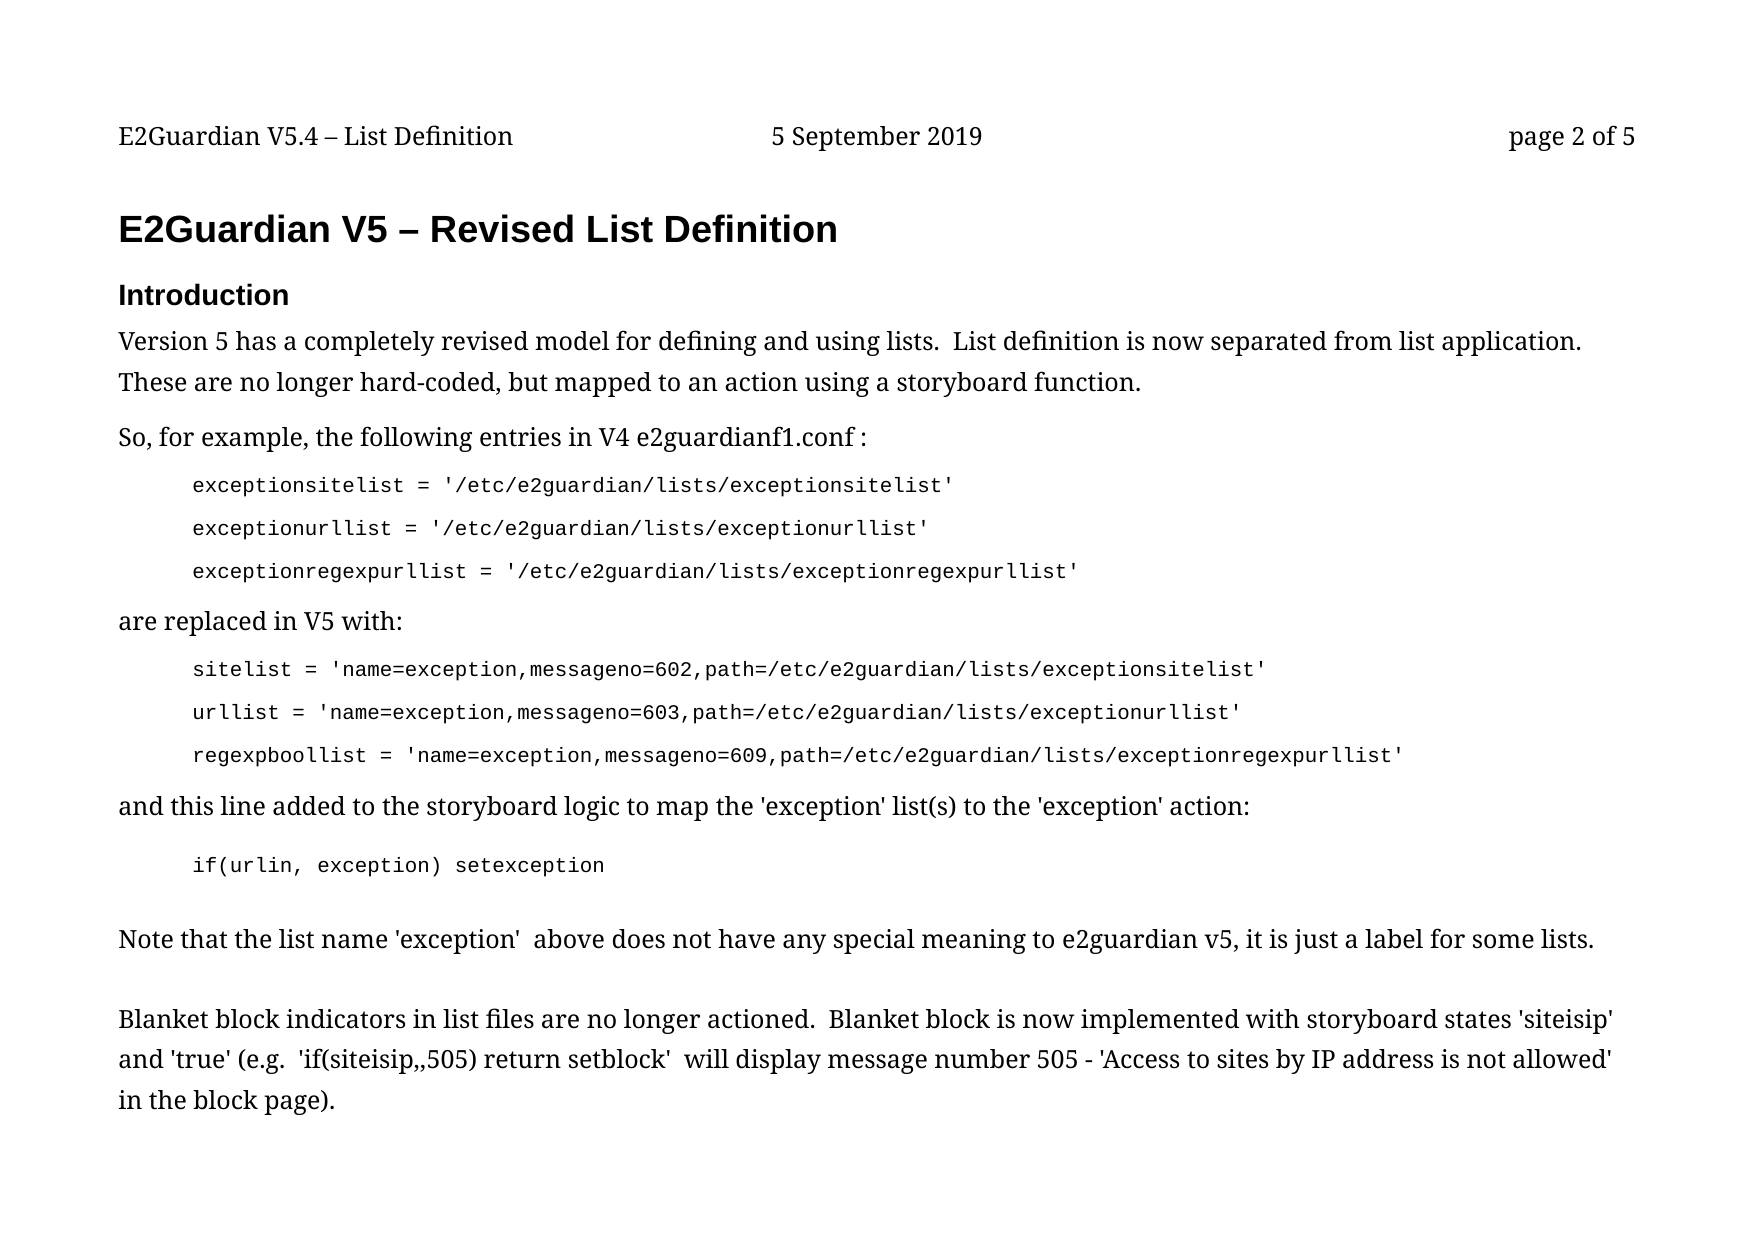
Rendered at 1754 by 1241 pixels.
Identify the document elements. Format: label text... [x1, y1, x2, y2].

text sitelist = 'name=exception,messageno=602,path=/etc/e2guardian/lists/exceptionsitelist' [192, 659, 1636, 683]
subtitle Introduction [118, 277, 1636, 311]
text Note that the list name 'exception' above does not have any special meaning to e2guardian v5, it is just a label for some lists. [118, 922, 1636, 956]
text Version 5 has a completely revised model for defining and using lists. List definition is now separated from list application. These are no longer hard-coded, but mapped to an action using a storyboard function. [118, 324, 1636, 398]
text regexpboollist = 'name=exception,messageno=609,path=/etc/e2guardian/lists/exceptionregexpurllist' [192, 745, 1636, 769]
text So, for example, the following entries in V4 e2guardianf1.conf : [118, 420, 1636, 454]
text exceptionsitelist = '/etc/e2guardian/lists/exceptionsitelist' [192, 475, 1636, 499]
subtitle E2Guardian V5 – Revised List Definition [118, 207, 1636, 250]
text urllist = 'name=exception,messageno=603,path=/etc/e2guardian/lists/exceptionurllist' [192, 702, 1636, 726]
text Blanket block indicators in list files are no longer actioned. Blanket block is now implemented with storyboard states 'siteisip' and 'true' (e.g. 'if(siteisip,,505) return setblock' will display message number 505 - 'Access to sites by IP address is not allowed' in the block page). [118, 1001, 1636, 1117]
text exceptionurllist = '/etc/e2guardian/lists/exceptionurllist' [192, 518, 1636, 542]
text exceptionregexpurllist = '/etc/e2guardian/lists/exceptionregexpurllist' [192, 561, 1636, 585]
text if(urlin, exception) setexception [192, 856, 1636, 879]
text and this line added to the storyboard logic to map the 'exception' list(s) to the 'exception' action: [118, 788, 1636, 822]
text are replaced in V5 with: [118, 604, 1636, 638]
